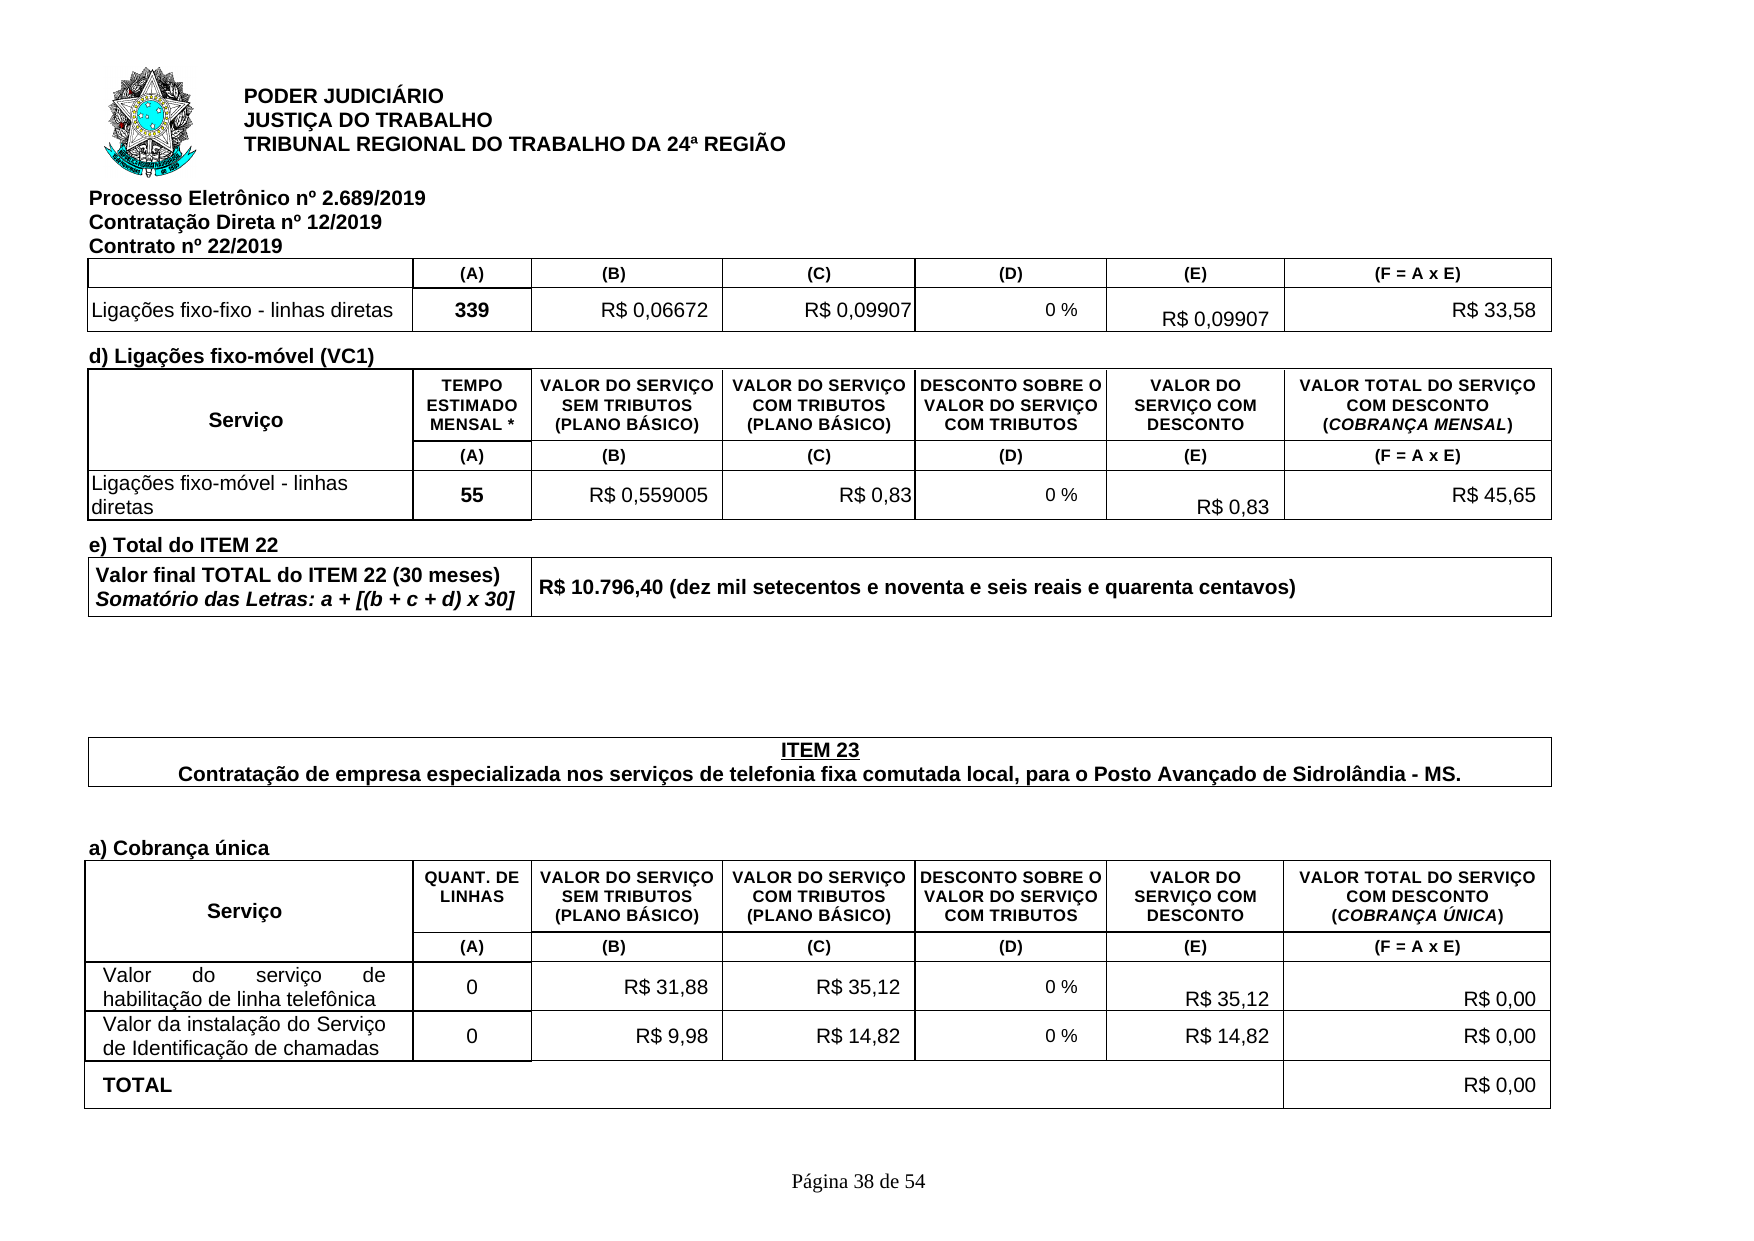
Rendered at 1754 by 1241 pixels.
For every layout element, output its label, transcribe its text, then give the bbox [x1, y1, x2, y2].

table_cell (C) [723, 259, 914, 287]
table_cell (A) [414, 259, 531, 287]
table_cell R$ 35,12 [723, 962, 914, 1010]
table_header ITEM 23 Contratação de empresa especializada nos serviços de telefonia fixa comutada local, para o Posto Avançado de Sidrolândia - MS. [89, 738, 1551, 786]
table_cell (B) [532, 259, 722, 287]
table_header DESCONTO SOBRE O VALOR DO SERVIÇO COM TRIBUTOS [915, 369, 1107, 440]
table_header VALOR TOTAL DO SERVIÇO COM DESCONTO (COBRANÇA ÚNICA) [1284, 861, 1550, 931]
table_cell 0 % [916, 962, 1106, 1010]
table_cell R$ 0,83 [723, 471, 914, 519]
table_header R$ 10.796,40 (dez mil setecentos e noventa e seis reais e quarenta centavos) [532, 558, 1551, 616]
table_header VALOR DO SERVIÇO COM TRIBUTOS (PLANO BÁSICO) [723, 861, 914, 931]
table_cell (F = A x E) [1285, 441, 1551, 469]
table_cell R$ 0,09907 [723, 288, 914, 331]
table_cell (C) [723, 933, 914, 961]
table_header DESCONTO SOBRE O VALOR DO SERVIÇO COM TRIBUTOS [916, 861, 1106, 931]
table_cell (E) [1107, 441, 1284, 469]
table_cell (D) [916, 259, 1106, 287]
table_cell Valor da instalação do Serviço de Identificação de chamadas [86, 1012, 412, 1060]
table_cell (A) [414, 933, 531, 961]
table_cell R$ 0,83 [1107, 471, 1284, 519]
table_header VALOR DO SERVIÇO COM DESCONTO [1107, 369, 1284, 440]
table_cell 0 % [916, 288, 1106, 331]
table_cell (B) [532, 933, 722, 961]
table_cell 0 [414, 963, 531, 1010]
table_cell Ligações fixo-móvel - linhas diretas [89, 471, 412, 519]
table_header Valor final TOTAL do ITEM 22 (30 meses) Somatório das Letras: a + [(b + c + d) x 30] [89, 558, 531, 616]
text a) Cobrança única [89, 836, 1754, 860]
table_header Serviço [89, 370, 412, 469]
text d) Ligações fixo-móvel (VC1) [89, 344, 1754, 368]
table_cell R$ 0,559005 [532, 471, 722, 519]
table_cell TOTAL [85, 1061, 1283, 1108]
table_header VALOR DO SERVIÇO SEM TRIBUTOS (PLANO BÁSICO) [532, 369, 723, 440]
table_header VALOR DO SERVIÇO COM TRIBUTOS (PLANO BÁSICO) [723, 369, 915, 440]
table_cell (A) [414, 442, 531, 469]
table_cell R$ 0,00 [1284, 1011, 1550, 1060]
table_header TEMPO ESTIMADO MENSAL * [414, 370, 531, 440]
table_header [89, 259, 412, 287]
table_cell R$ 45,65 [1285, 471, 1551, 519]
table_cell R$ 33,58 [1285, 288, 1551, 331]
table_cell R$ 9,98 [532, 1011, 722, 1060]
table_cell 339 [413, 289, 531, 331]
table_cell Valor do serviço de habilitação de linha telefônica [86, 963, 412, 1010]
table_cell R$ 0,00 [1284, 962, 1550, 1010]
table_header Serviço [86, 861, 412, 961]
table_cell Ligações fixo-fixo - linhas diretas [88, 288, 412, 331]
table_cell (D) [916, 933, 1106, 961]
table_cell R$ 0,00 [1284, 1061, 1550, 1108]
table_cell 0 % [916, 1011, 1106, 1060]
table_cell 0 % [916, 471, 1106, 519]
table_cell 0 [414, 1012, 531, 1060]
table_cell R$ 14,82 [723, 1011, 914, 1060]
table_header VALOR DO SERVIÇO COM DESCONTO [1107, 861, 1283, 931]
table_cell (F = A x E) [1285, 259, 1551, 287]
table_cell (B) [532, 441, 722, 469]
table_cell (E) [1107, 933, 1283, 961]
table_cell 55 [414, 471, 531, 519]
table_header VALOR TOTAL DO SERVIÇO COM DESCONTO (COBRANÇA MENSAL) [1284, 369, 1551, 440]
table_cell (F = A x E) [1284, 933, 1550, 961]
table_cell (C) [723, 441, 914, 469]
text e) Total do ITEM 22 [89, 533, 1754, 557]
table_cell R$ 31,88 [532, 962, 722, 1010]
table_cell R$ 35,12 [1107, 962, 1283, 1010]
table_cell R$ 0,09907 [1107, 288, 1284, 331]
table_header QUANT. DE LINHAS [414, 861, 531, 931]
picture [103, 66, 198, 178]
table_cell R$ 14,82 [1107, 1011, 1283, 1060]
table_cell (E) [1107, 259, 1284, 287]
table_cell (D) [916, 441, 1106, 469]
table_header VALOR DO SERVIÇO SEM TRIBUTOS (PLANO BÁSICO) [532, 861, 722, 931]
table_cell R$ 0,06672 [532, 288, 722, 331]
